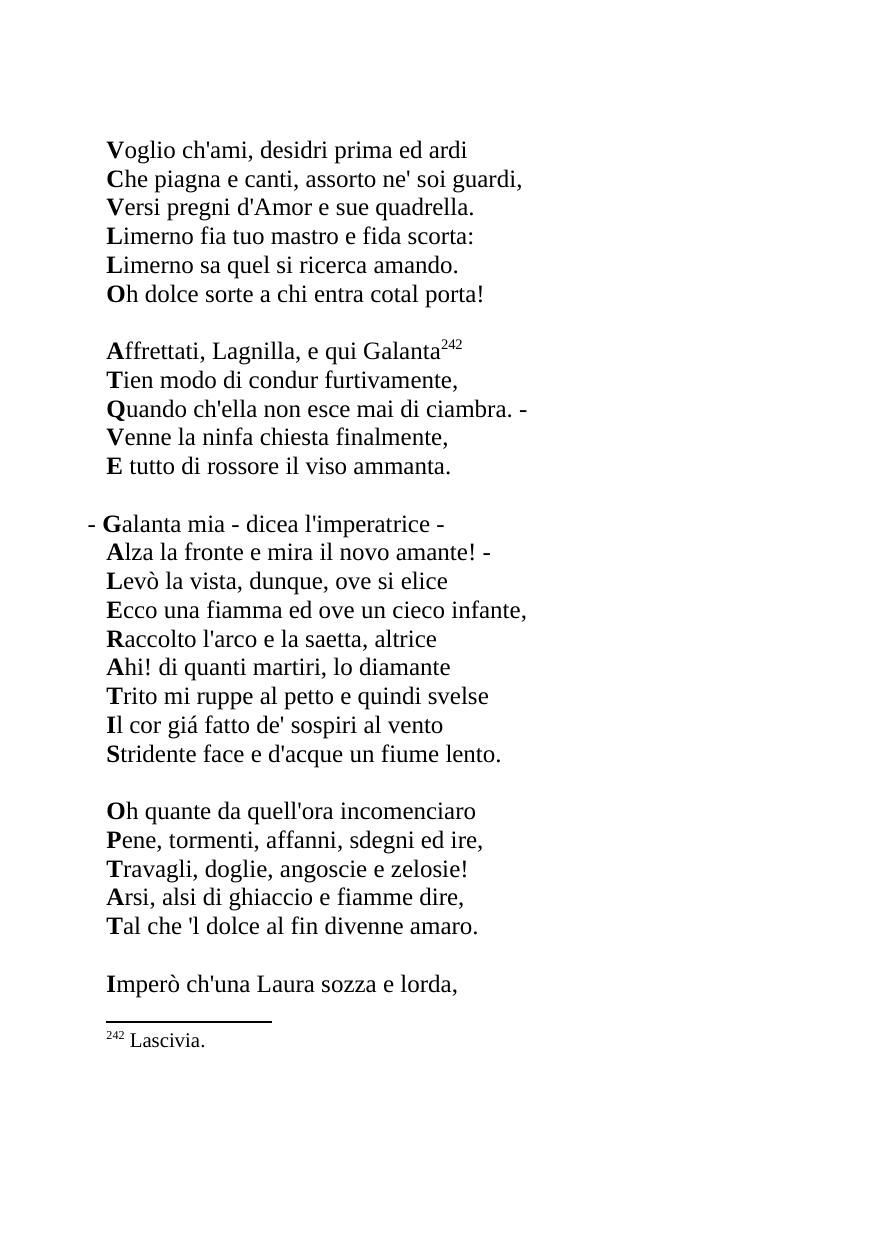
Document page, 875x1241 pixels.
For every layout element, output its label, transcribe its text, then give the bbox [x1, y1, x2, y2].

text Ecco una fiamma ed ove un cieco infante, [106, 595, 768, 624]
text Voglio ch'ami, desidri prima ed ardi [106, 135, 768, 164]
text Tien modo di condur furtivamente, [106, 365, 768, 394]
text Stridente face e d'acque un fiume lento. [106, 739, 768, 767]
text Limerno sa quel si ricerca amando. [106, 250, 768, 279]
text - Galanta mia - dicea l'imperatrice - [87, 509, 768, 537]
text Quando ch'ella non esce mai di ciambra. - [106, 394, 768, 422]
text Affrettati, Lagnilla, e qui Galanta [106, 336, 768, 365]
text Ahi! di quanti martiri, lo diamante [106, 652, 768, 681]
text E tutto di rossore il viso ammanta. [106, 451, 768, 480]
text Imperò ch'una Laura sozza e lorda, [106, 969, 768, 997]
text Il cor giá fatto de' sospiri al vento [106, 710, 768, 739]
text Che piagna e canti, assorto ne' soi guardi, [106, 164, 768, 192]
text Venne la ninfa chiesta finalmente, [106, 422, 768, 451]
text Versi pregni d'Amor e sue quadrella. [106, 192, 768, 221]
text Pene, tormenti, affanni, sdegni ed ire, [106, 825, 768, 854]
text Levò la vista, dunque, ove si elice [106, 566, 768, 595]
text Lascivia. [106, 1028, 768, 1052]
text Trito mi ruppe al petto e quindi svelse [106, 681, 768, 710]
text Arsi, alsi di ghiaccio e fiamme dire, [106, 882, 768, 911]
text Oh dolce sorte a chi entra cotal porta! [106, 279, 768, 307]
text Tal che 'l dolce al fin divenne amaro. [106, 911, 768, 940]
text Oh quante da quell'ora incomenciaro [106, 796, 768, 825]
text Alza la fronte e mira il novo amante! - [106, 537, 768, 566]
text Limerno fia tuo mastro e fida scorta: [106, 221, 768, 250]
text Raccolto l'arco e la saetta, altrice [106, 624, 768, 652]
text Travagli, doglie, angoscie e zelosie! [106, 854, 768, 882]
